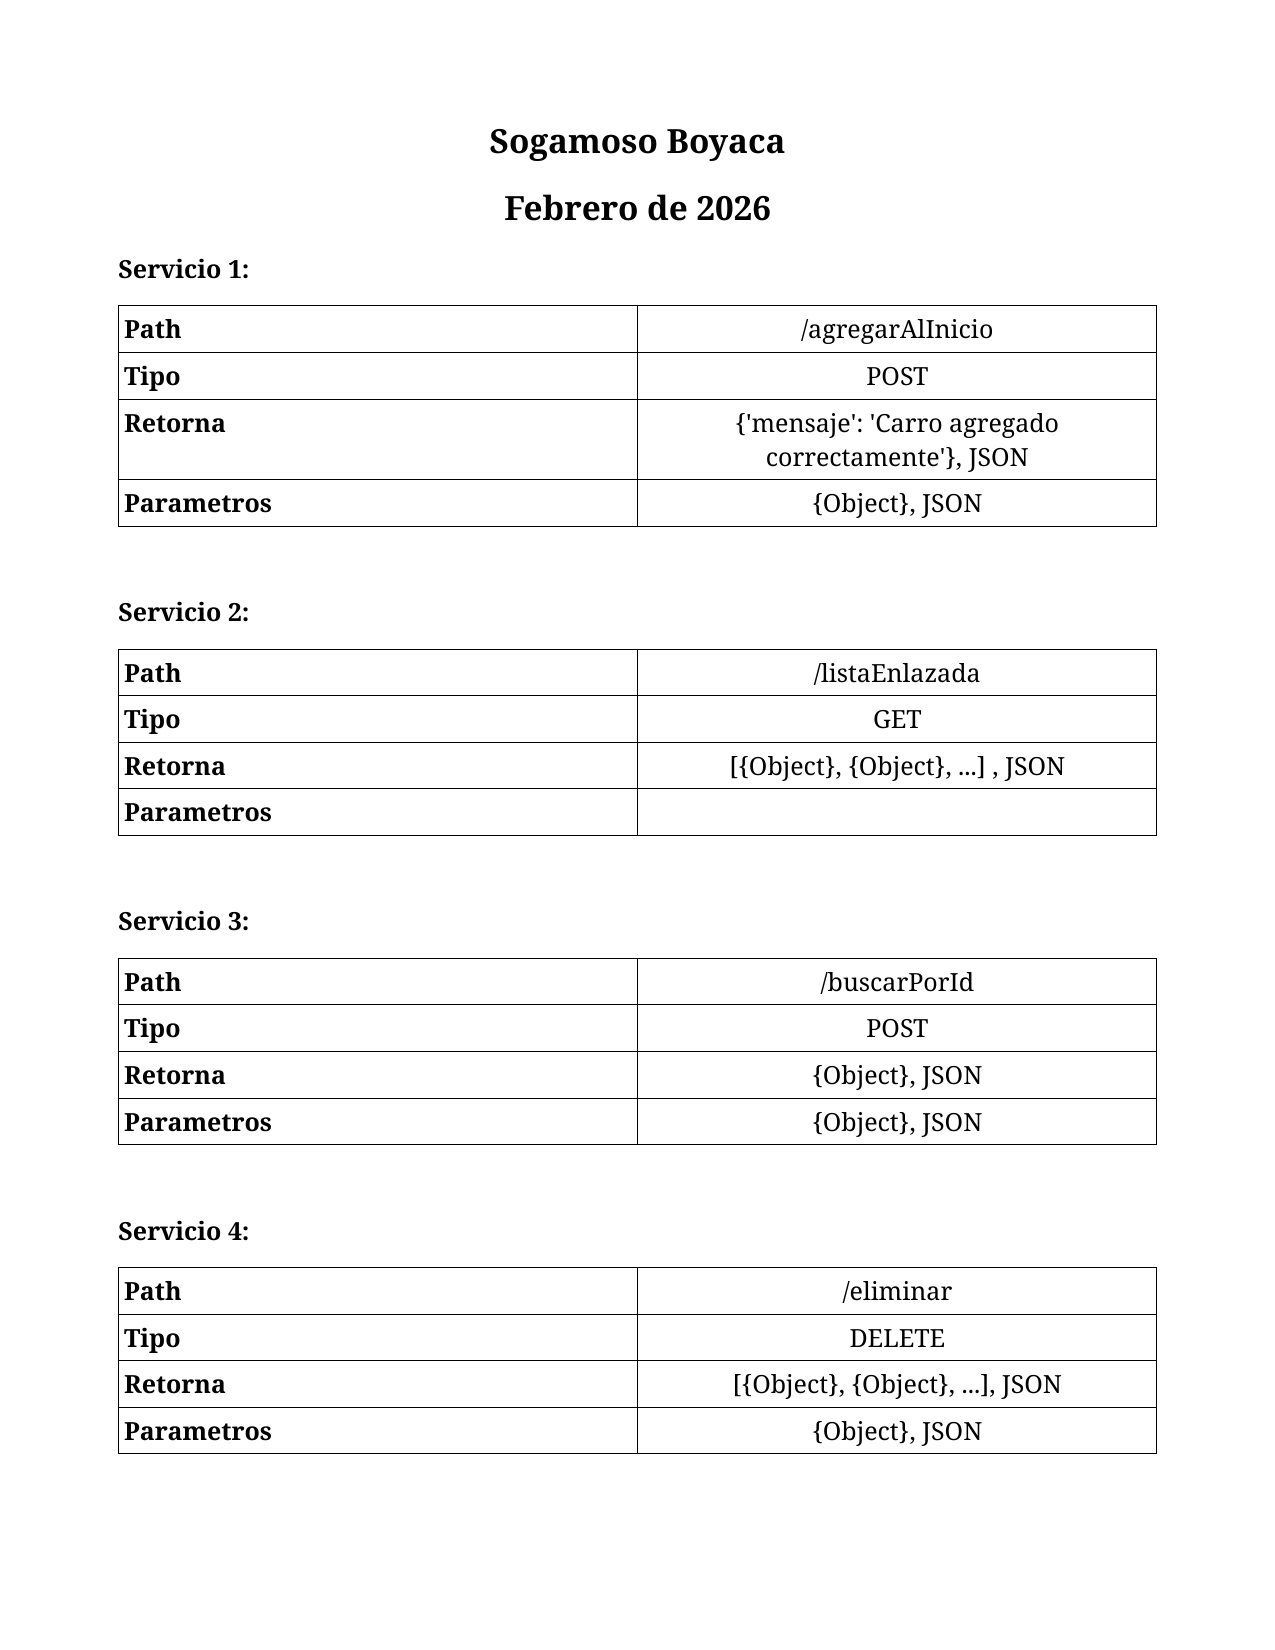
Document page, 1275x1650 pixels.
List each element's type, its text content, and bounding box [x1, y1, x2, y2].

text Servicio 2: [118, 595, 1157, 629]
text Febrero de 2026 [118, 185, 1157, 230]
table_cell [{Object}, {Object}, ...], JSON [638, 1361, 1156, 1407]
table_cell Parametros [119, 1099, 637, 1144]
table_cell Tipo [119, 696, 637, 742]
table_cell Retorna [119, 1052, 637, 1097]
table_cell Tipo [119, 353, 637, 398]
table_header Path [119, 306, 637, 352]
table_cell DELETE [638, 1315, 1156, 1360]
table_header /listaEnlazada [638, 650, 1156, 695]
table_cell {Object}, JSON [638, 1099, 1156, 1144]
table_cell POST [638, 353, 1156, 398]
table_cell Parametros [119, 480, 637, 526]
table_header /eliminar [638, 1268, 1156, 1313]
table_cell {Object}, JSON [638, 1408, 1156, 1453]
table_cell {'mensaje': 'Carro agregado correctamente'}, JSON [638, 400, 1156, 479]
table_cell Tipo [119, 1315, 637, 1360]
table_cell POST [638, 1005, 1156, 1051]
text Servicio 3: [118, 904, 1157, 938]
table_cell Retorna [119, 1361, 637, 1407]
table_cell Parametros [119, 789, 637, 835]
table_cell GET [638, 696, 1156, 742]
text Sogamoso Boyaca [118, 118, 1157, 163]
table_header /buscarPorId [638, 959, 1156, 1004]
text Servicio 4: [118, 1213, 1157, 1247]
table_cell Retorna [119, 743, 637, 788]
table_cell Tipo [119, 1005, 637, 1051]
table_cell [{Object}, {Object}, ...] , JSON [638, 743, 1156, 788]
table_header /agregarAlInicio [638, 306, 1156, 352]
table_cell {Object}, JSON [638, 1052, 1156, 1097]
table_cell Parametros [119, 1408, 637, 1453]
table_header Path [119, 1268, 637, 1313]
text Servicio 1: [118, 252, 1157, 286]
table_cell Retorna [119, 400, 637, 479]
table_header Path [119, 959, 637, 1004]
table_cell [638, 789, 1156, 835]
table_cell {Object}, JSON [638, 480, 1156, 526]
table_header Path [119, 650, 637, 695]
